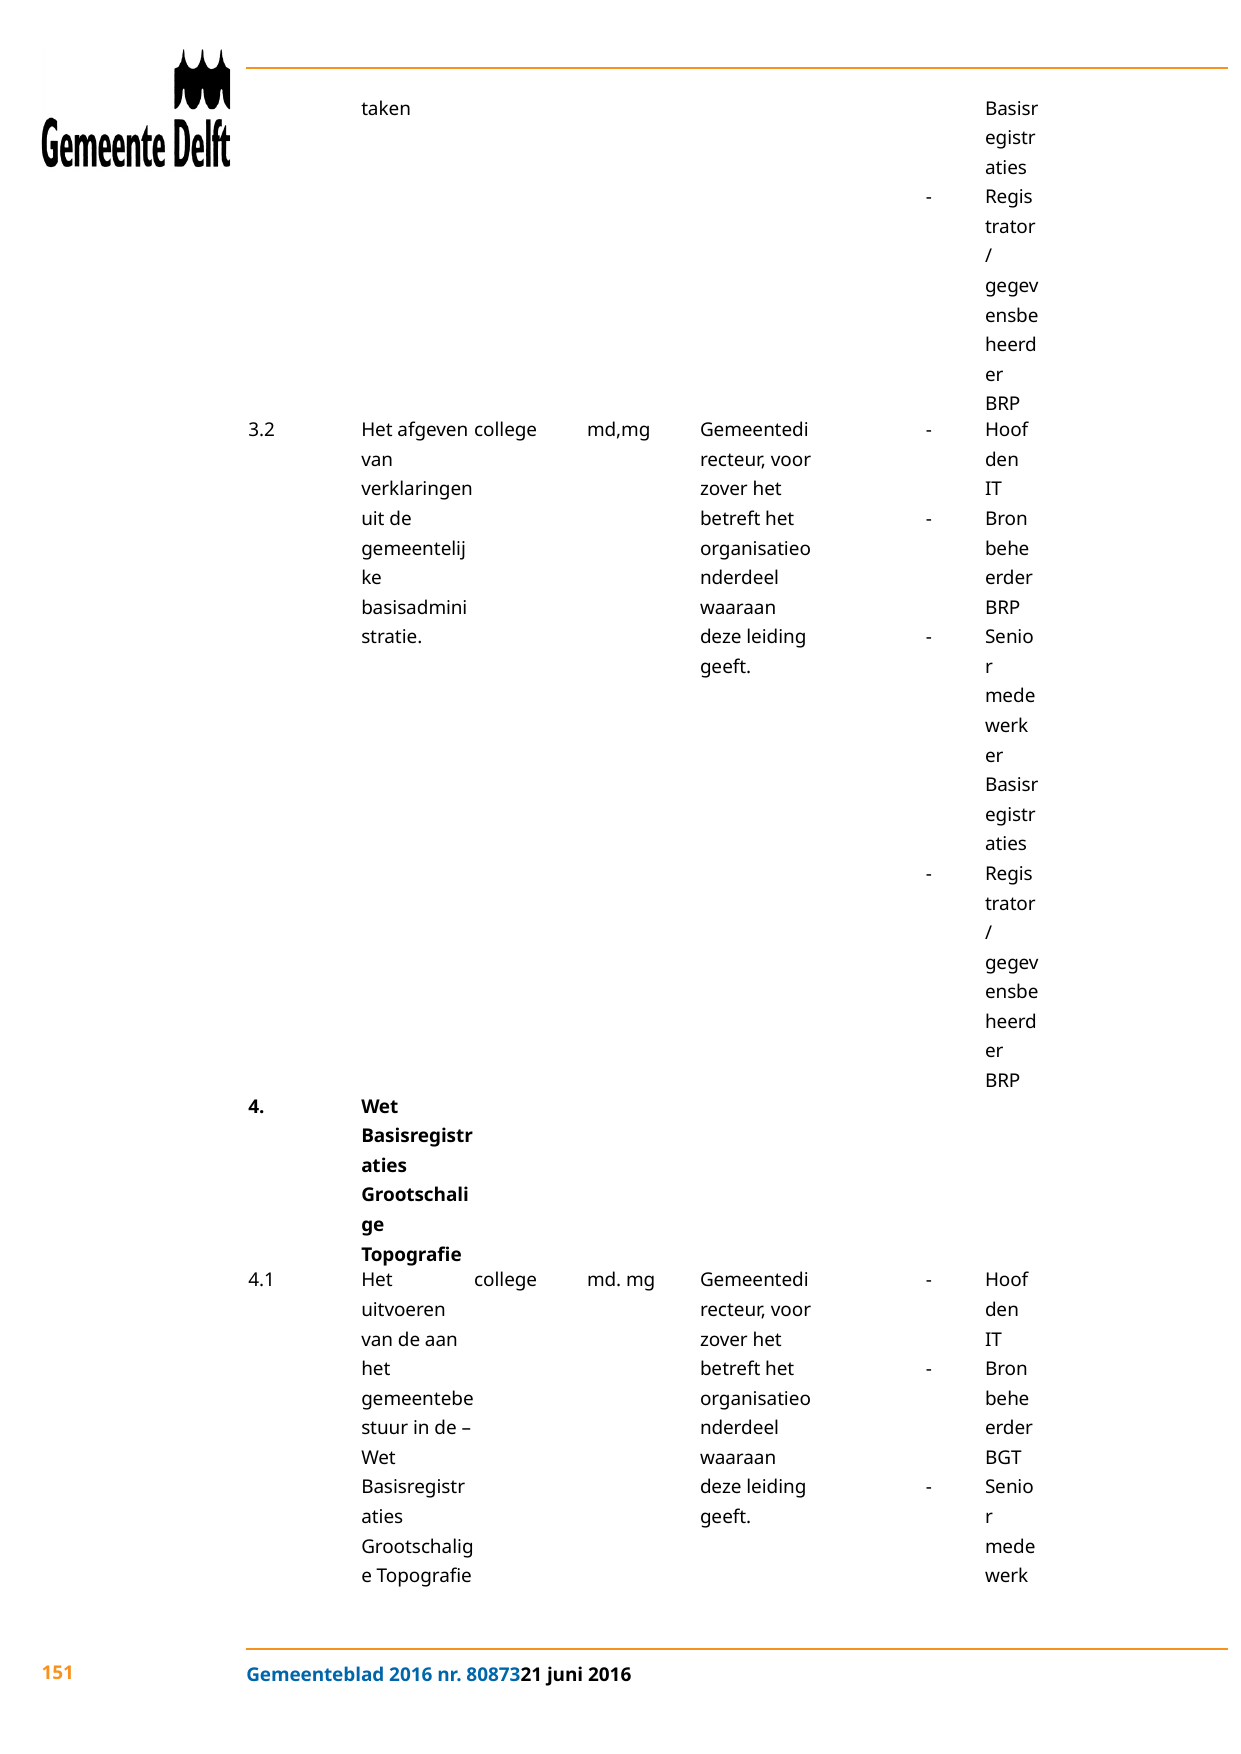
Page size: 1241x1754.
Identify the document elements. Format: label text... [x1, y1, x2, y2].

table_cell [474, 1093, 587, 1267]
table_cell [700, 1093, 813, 1267]
table_cell Hoofden IT Bronbeheerder BGT Senior medewerk [926, 1267, 1038, 1588]
table_cell [1039, 1093, 1152, 1267]
table_cell Het uitvoeren van de aan het gemeentebestuur in de – Wet Basisregistraties Grootschalige Topografie [361, 1267, 474, 1588]
table_cell [587, 95, 700, 416]
table_cell [813, 95, 926, 416]
table_cell Gemeentedirecteur, voor zover het betreft het organisatieonderdeel waaraan deze leiding geeft. [700, 416, 813, 1093]
table_cell [813, 1267, 926, 1588]
picture [41, 47, 231, 172]
table_cell [474, 95, 587, 416]
table_cell [813, 416, 926, 1093]
table_cell Het afgeven van verklaringen uit de gemeentelijke basisadministratie. [361, 416, 474, 1093]
table_cell md. mg [587, 1267, 700, 1588]
table_cell md,mg [587, 416, 700, 1093]
table_cell college [474, 416, 587, 1093]
table_cell Hoofden IT Bronbeheerder BRP Senior medewerker Basisregistraties Registrator/gegevensbeheerder BRP [926, 416, 1038, 1093]
table_cell [248, 95, 361, 416]
table_cell 3.2 [248, 416, 361, 1093]
table_cell taken [361, 95, 474, 416]
table_cell [926, 1093, 1038, 1267]
table_cell 4. [248, 1093, 361, 1267]
table_cell [813, 1093, 926, 1267]
table_cell Gemeentedirecteur, voor zover het betreft het organisatieonderdeel waaraan deze leiding geeft. [700, 1267, 813, 1588]
table_cell [587, 1093, 700, 1267]
table_cell 4.1 [248, 1267, 361, 1588]
table_cell Basisregistraties Registrator/gegevensbeheerder BRP [926, 95, 1038, 416]
table_cell college [474, 1267, 587, 1588]
table_cell [700, 95, 813, 416]
table_cell Wet Basisregistraties Grootschalige Topografie [361, 1093, 474, 1267]
